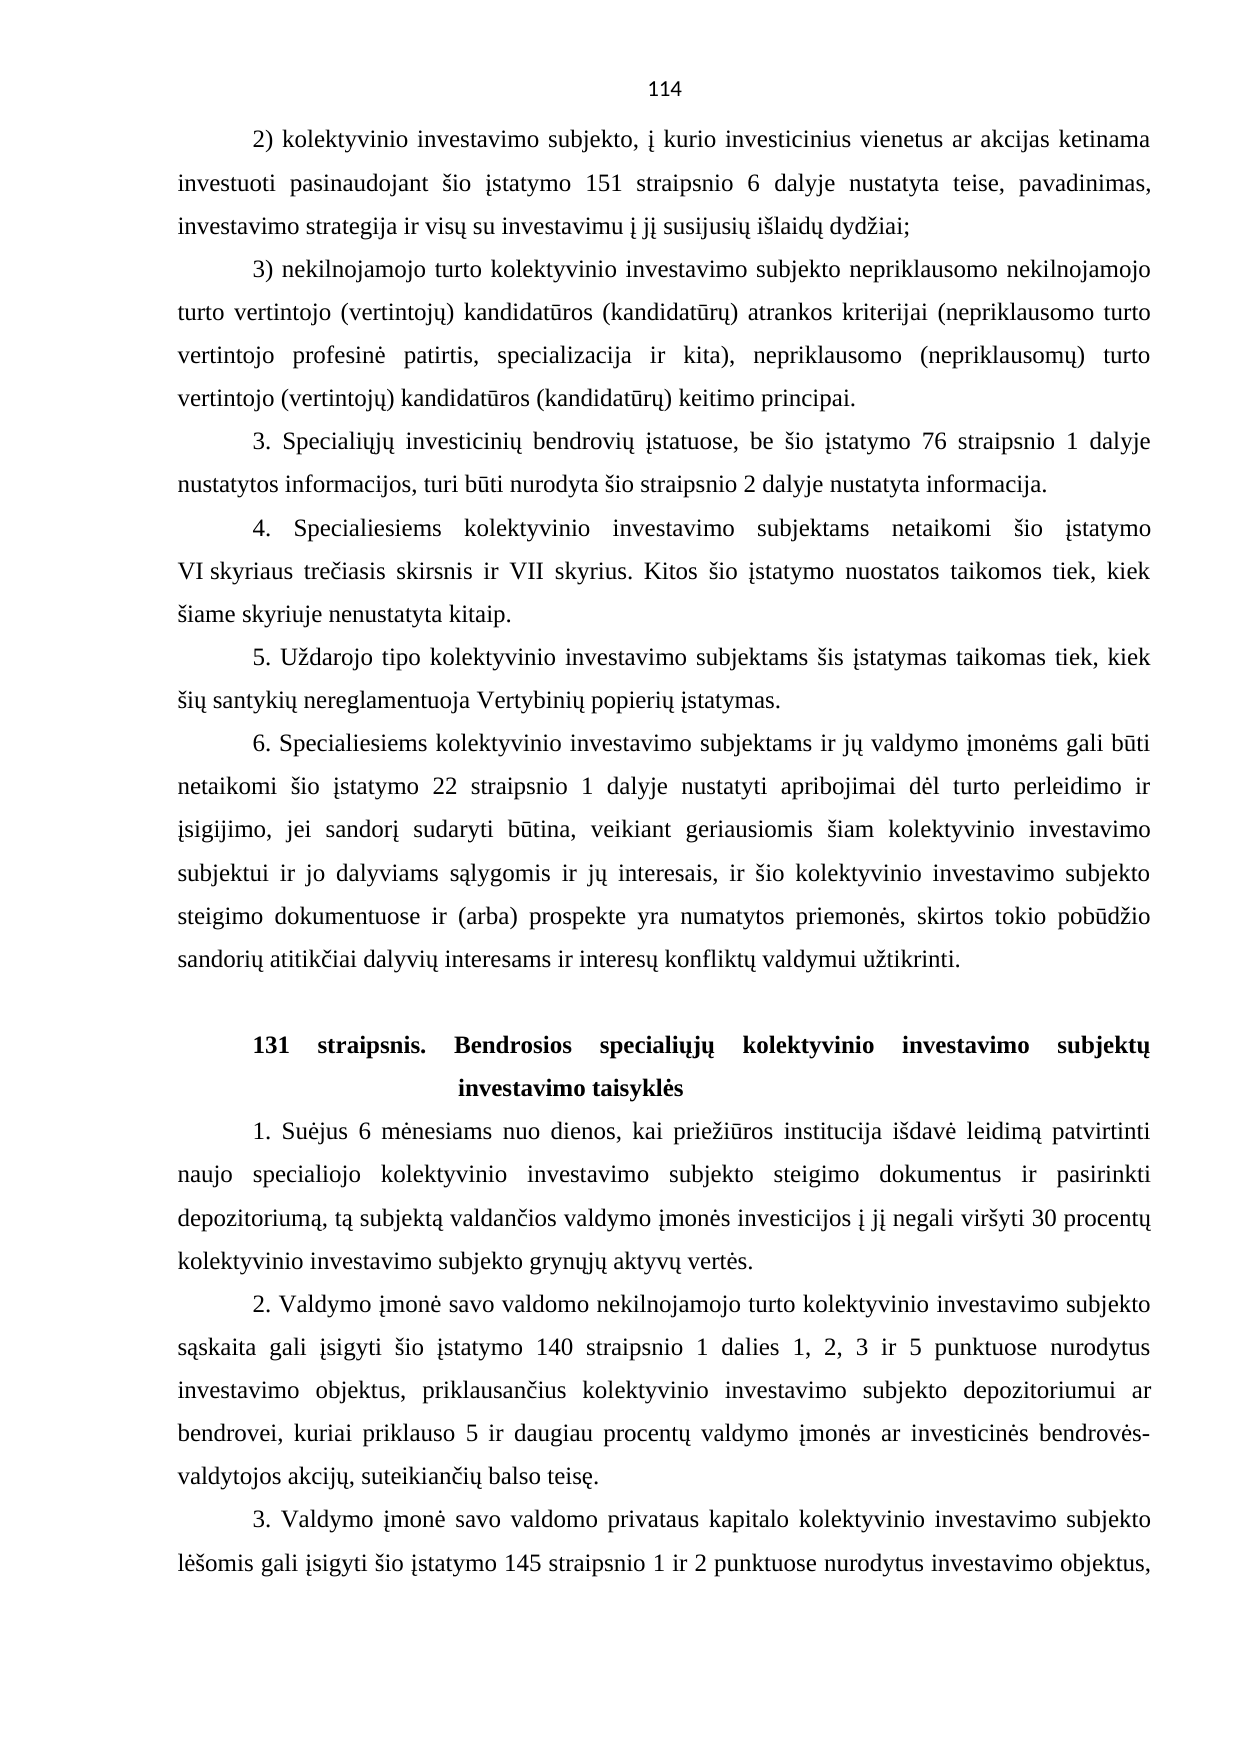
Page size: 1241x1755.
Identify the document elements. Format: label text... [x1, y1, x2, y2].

text 5. Uždarojo tipo kolektyvinio investavimo subjektams šis įstatymas taikomas tiek, kiek šių santykių nereglamentuoja Vertybinių popierių įstatymas. [177, 642, 1152, 714]
text 6. Specialiesiems kolektyvinio investavimo subjektams ir jų valdymo įmonėms gali būti netaikomi šio įstatymo 22 straipsnio 1 dalyje nustatyti apribojimai dėl turto perleidimo ir įsigijimo, jei sandorį sudaryti būtina, veikiant geriausiomis šiam kolektyvinio investavimo subjektui ir jo dalyviams sąlygomis ir jų interesais, ir šio kolektyvinio investavimo subjekto steigimo dokumentuose ir (arba) prospekte yra numatytos priemonės, skirtos tokio pobūdžio sandorių atitikčiai dalyvių interesams ir interesų konfliktų valdymui užtikrinti. [177, 728, 1152, 973]
text 3) nekilnojamojo turto kolektyvinio investavimo subjekto nepriklausomo nekilnojamojo turto vertintojo (vertintojų) kandidatūros (kandidatūrų) atrankos kriterijai (nepriklausomo turto vertintojo profesinė patirtis, specializacija ir kita), nepriklausomo (nepriklausomų) turto vertintojo (vertintojų) kandidatūros (kandidatūrų) keitimo principai. [177, 254, 1152, 412]
text 4. Specialiesiems kolektyvinio investavimo subjektams netaikomi šio įstatymo VI skyriaus trečiasis skirsnis ir VII skyrius. Kitos šio įstatymo nuostatos taikomos tiek, kiek šiame skyriuje nenustatyta kitaip. [177, 513, 1152, 628]
text 1. Suėjus 6 mėnesiams nuo dienos, kai priežiūros institucija išdavė leidimą patvirtinti naujo specialiojo kolektyvinio investavimo subjekto steigimo dokumentus ir pasirinkti depozitoriumą, tą subjektą valdančios valdymo įmonės investicijos į jį negali viršyti 30 procentų kolektyvinio investavimo subjekto grynųjų aktyvų vertės. [177, 1116, 1152, 1274]
text 131 straipsnis. Bendrosios specialiųjų kolektyvinio investavimo subjektų investavimo taisyklės [252, 1030, 1152, 1102]
text 2) kolektyvinio investavimo subjekto, į kurio investicinius vienetus ar akcijas ketinama investuoti pasinaudojant šio įstatymo 151 straipsnio 6 dalyje nustatyta teise, pavadinimas, investavimo strategija ir visų su investavimu į jį susijusių išlaidų dydžiai; [177, 124, 1152, 239]
text 3. Specialiųjų investicinių bendrovių įstatuose, be šio įstatymo 76 straipsnio 1 dalyje nustatytos informacijos, turi būti nurodyta šio straipsnio 2 dalyje nustatyta informacija. [177, 426, 1152, 498]
text 3. Valdymo įmonė savo valdomo privataus kapitalo kolektyvinio investavimo subjekto lėšomis gali įsigyti šio įstatymo 145 straipsnio 1 ir 2 punktuose nurodytus investavimo objektus, [177, 1504, 1152, 1576]
text 2. Valdymo įmonė savo valdomo nekilnojamojo turto kolektyvinio investavimo subjekto sąskaita gali įsigyti šio įstatymo 140 straipsnio 1 dalies 1, 2, 3 ir 5 punktuose nurodytus investavimo objektus, priklausančius kolektyvinio investavimo subjekto depozitoriumui ar bendrovei, kuriai priklauso 5 ir daugiau procentų valdymo įmonės ar investicinės bendrovės-valdytojos akcijų, suteikiančių balso teisę. [177, 1289, 1152, 1490]
